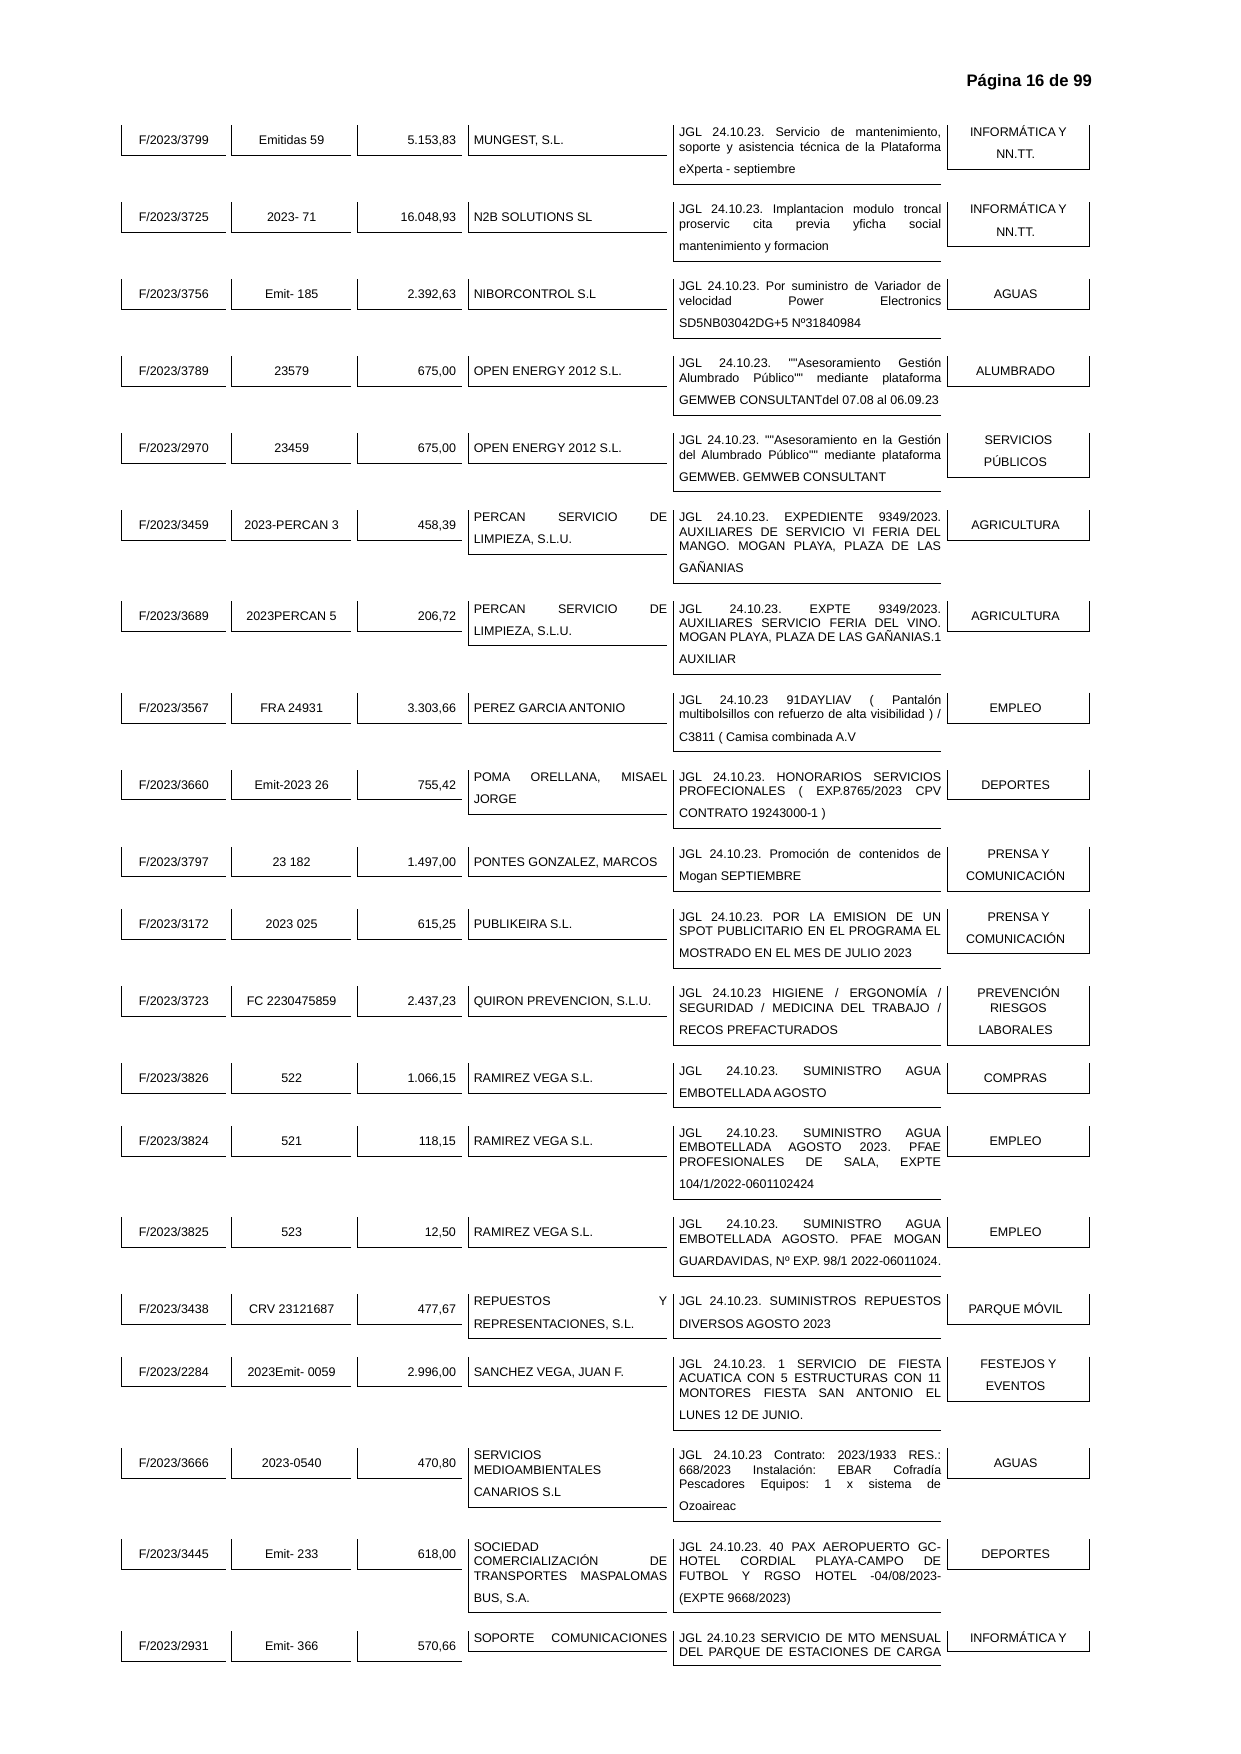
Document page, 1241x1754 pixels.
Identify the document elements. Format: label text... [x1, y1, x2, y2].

table_cell JGL 24.10.23. Servicio de mantenimiento, soporte y asistencia técnica de la Plataforma eXperta - septiembre [670, 122, 944, 199]
table_cell 2023Emit- 0059 [229, 1354, 354, 1445]
table_cell F/2023/3789 [118, 353, 228, 430]
table_cell RAMIREZ VEGA S.L. [465, 1214, 670, 1291]
table_cell DEPORTES [944, 767, 1092, 844]
table_cell MUNGEST, S.L. [465, 122, 670, 199]
table_cell SERVICIOS MEDIOAMBIENTALES CANARIOS S.L [465, 1445, 670, 1536]
table_cell 23 182 [229, 844, 354, 906]
table_cell F/2023/2284 [118, 1354, 228, 1445]
table_cell 5.153,83 [354, 122, 464, 199]
table_cell DEPORTES [944, 1536, 1092, 1628]
table_cell ALUMBRADO [944, 353, 1092, 430]
table_cell 2023- 71 [229, 199, 354, 276]
table_cell PREVENCIÓN RIESGOS LABORALES [944, 983, 1092, 1060]
table_cell JGL 24.10.23. POR LA EMISION DE UN SPOT PUBLICITARIO EN EL PROGRAMA EL MOSTRADO EN EL MES DE JULIO 2023 [670, 906, 944, 983]
table_cell F/2023/3459 [118, 507, 228, 598]
table_cell JGL 24.10.23. Por suministro de Variador de velocidad Power Electronics SD5NB03042DG+5 Nº31840984 [670, 276, 944, 353]
table_cell F/2023/3797 [118, 844, 228, 906]
table_cell EMPLEO [944, 690, 1092, 767]
table_cell F/2023/3826 [118, 1060, 228, 1123]
table_cell 23579 [229, 353, 354, 430]
table_cell 615,25 [354, 906, 464, 983]
table_cell 618,00 [354, 1536, 464, 1628]
table_cell F/2023/3438 [118, 1291, 228, 1354]
table_cell JGL 24.10.23. EXPEDIENTE 9349/2023. AUXILIARES DE SERVICIO VI FERIA DEL MANGO. MOGAN PLAYA, PLAZA DE LAS GAÑANIAS [670, 507, 944, 598]
table_cell JGL 24.10.23. SUMINISTROS REPUESTOS DIVERSOS AGOSTO 2023 [670, 1291, 944, 1354]
table_cell PUBLIKEIRA S.L. [465, 906, 670, 983]
table_cell F/2023/2970 [118, 430, 228, 507]
table_cell 118,15 [354, 1123, 464, 1214]
table_cell F/2023/3172 [118, 906, 228, 983]
table_cell JGL 24.10.23. HONORARIOS SERVICIOS PROFECIONALES ( EXP.8765/2023 CPV CONTRATO 19243000-1 ) [670, 767, 944, 844]
table_cell CRV 23121687 [229, 1291, 354, 1354]
table_cell 523 [229, 1214, 354, 1291]
table_cell PERCAN SERVICIO DE LIMPIEZA, S.L.U. [465, 598, 670, 690]
table_cell RAMIREZ VEGA S.L. [465, 1060, 670, 1123]
table_cell PERCAN SERVICIO DE LIMPIEZA, S.L.U. [465, 507, 670, 598]
table_cell F/2023/3824 [118, 1123, 228, 1214]
table_cell Emitidas 59 [229, 122, 354, 199]
table_cell JGL 24.10.23 SERVICIO DE MTO MENSUAL DEL PARQUE DE ESTACIONES DE CARGA [670, 1628, 944, 1676]
table_cell PEREZ GARCIA ANTONIO [465, 690, 670, 767]
table_cell 2023-0540 [229, 1445, 354, 1536]
table_cell F/2023/3756 [118, 276, 228, 353]
table_cell F/2023/3445 [118, 1536, 228, 1628]
table_cell SERVICIOS PÚBLICOS [944, 430, 1092, 507]
table_cell F/2023/3799 [118, 122, 228, 199]
table_cell INFORMÁTICA Y NN.TT. [944, 199, 1092, 276]
table_cell 570,66 [354, 1628, 464, 1676]
table_cell 675,00 [354, 353, 464, 430]
table_cell F/2023/3725 [118, 199, 228, 276]
table_cell 470,80 [354, 1445, 464, 1536]
table_cell JGL 24.10.23 Contrato: 2023/1933 RES.: 668/2023 Instalación: EBAR Cofradía Pescadores Equipos: 1 x sistema de Ozoaireac [670, 1445, 944, 1536]
table_cell JGL 24.10.23. Promoción de contenidos de Mogan SEPTIEMBRE [670, 844, 944, 906]
table_cell JGL 24.10.23. ""Asesoramiento Gestión Alumbrado Público"" mediante plataforma GEMWEB CONSULTANTdel 07.08 al 06.09.23 [670, 353, 944, 430]
table_cell EMPLEO [944, 1214, 1092, 1291]
table_cell 458,39 [354, 507, 464, 598]
table_cell 477,67 [354, 1291, 464, 1354]
table_cell 3.303,66 [354, 690, 464, 767]
table_cell PARQUE MÓVIL [944, 1291, 1092, 1354]
table_cell FC 2230475859 [229, 983, 354, 1060]
table_cell 206,72 [354, 598, 464, 690]
table_cell 2.996,00 [354, 1354, 464, 1445]
table_cell 16.048,93 [354, 199, 464, 276]
table_cell JGL 24.10.23. SUMINISTRO AGUA EMBOTELLADA AGOSTO 2023. PFAE PROFESIONALES DE SALA, EXPTE 104/1/2022-0601102424 [670, 1123, 944, 1214]
table_cell SOPORTE COMUNICACIONES [465, 1628, 670, 1676]
table_cell PRENSA Y COMUNICACIÓN [944, 906, 1092, 983]
table_cell OPEN ENERGY 2012 S.L. [465, 430, 670, 507]
table_cell INFORMÁTICA Y NN.TT. [944, 122, 1092, 199]
table_cell RAMIREZ VEGA S.L. [465, 1123, 670, 1214]
table_cell FRA 24931 [229, 690, 354, 767]
table_cell 1.066,15 [354, 1060, 464, 1123]
table_cell 755,42 [354, 767, 464, 844]
table_cell F/2023/3660 [118, 767, 228, 844]
table_cell 521 [229, 1123, 354, 1214]
table_cell PONTES GONZALEZ, MARCOS [465, 844, 670, 906]
table_cell AGRICULTURA [944, 507, 1092, 598]
table_cell JGL 24.10.23. EXPTE 9349/2023. AUXILIARES SERVICIO FERIA DEL VINO. MOGAN PLAYA, PLAZA DE LAS GAÑANIAS.1 AUXILIAR [670, 598, 944, 690]
table_cell 12,50 [354, 1214, 464, 1291]
table_cell OPEN ENERGY 2012 S.L. [465, 353, 670, 430]
table_cell 2.437,23 [354, 983, 464, 1060]
table_cell FESTEJOS Y EVENTOS [944, 1354, 1092, 1445]
table_cell JGL 24.10.23 HIGIENE / ERGONOMÍA / SEGURIDAD / MEDICINA DEL TRABAJO / RECOS PREFACTURADOS [670, 983, 944, 1060]
table_cell 2023-PERCAN 3 [229, 507, 354, 598]
table_cell Emit- 233 [229, 1536, 354, 1628]
table_cell SANCHEZ VEGA, JUAN F. [465, 1354, 670, 1445]
table_cell Emit-2023 26 [229, 767, 354, 844]
table_cell F/2023/3567 [118, 690, 228, 767]
table_cell 2023PERCAN 5 [229, 598, 354, 690]
table_cell 2.392,63 [354, 276, 464, 353]
table_cell F/2023/3723 [118, 983, 228, 1060]
table_cell SOCIEDAD COMERCIALIZACIÓN DE TRANSPORTES MASPALOMAS BUS, S.A. [465, 1536, 670, 1628]
table_cell AGRICULTURA [944, 598, 1092, 690]
table_cell INFORMÁTICA Y [944, 1628, 1092, 1676]
table_cell 675,00 [354, 430, 464, 507]
table_cell NIBORCONTROL S.L [465, 276, 670, 353]
table_cell F/2023/3689 [118, 598, 228, 690]
table_cell JGL 24.10.23. 40 PAX AEROPUERTO GC-HOTEL CORDIAL PLAYA-CAMPO DE FUTBOL Y RGSO HOTEL -04/08/2023- (EXPTE 9668/2023) [670, 1536, 944, 1628]
table_cell QUIRON PREVENCION, S.L.U. [465, 983, 670, 1060]
table_cell AGUAS [944, 276, 1092, 353]
table_cell EMPLEO [944, 1123, 1092, 1214]
table_cell 522 [229, 1060, 354, 1123]
table_cell JGL 24.10.23. 1 SERVICIO DE FIESTA ACUATICA CON 5 ESTRUCTURAS CON 11 MONTORES FIESTA SAN ANTONIO EL LUNES 12 DE JUNIO. [670, 1354, 944, 1445]
table_cell 2023 025 [229, 906, 354, 983]
table_cell 23459 [229, 430, 354, 507]
table_cell F/2023/2931 [118, 1628, 228, 1676]
table_cell 1.497,00 [354, 844, 464, 906]
table_cell REPUESTOS Y REPRESENTACIONES, S.L. [465, 1291, 670, 1354]
table_cell JGL 24.10.23. SUMINISTRO AGUA EMBOTELLADA AGOSTO. PFAE MOGAN GUARDAVIDAS, Nº EXP. 98/1 2022-06011024. [670, 1214, 944, 1291]
table_cell JGL 24.10.23. ""Asesoramiento en la Gestión del Alumbrado Público"" mediante plataforma GEMWEB. GEMWEB CONSULTANT [670, 430, 944, 507]
table_cell JGL 24.10.23. Implantacion modulo troncal proservic cita previa yficha social mantenimiento y formacion [670, 199, 944, 276]
table_cell POMA ORELLANA, MISAEL JORGE [465, 767, 670, 844]
table_cell Emit- 366 [229, 1628, 354, 1676]
table_cell COMPRAS [944, 1060, 1092, 1123]
table_cell Emit- 185 [229, 276, 354, 353]
table_cell PRENSA Y COMUNICACIÓN [944, 844, 1092, 906]
table_cell AGUAS [944, 1445, 1092, 1536]
table_cell JGL 24.10.23. SUMINISTRO AGUA EMBOTELLADA AGOSTO [670, 1060, 944, 1123]
table_cell JGL 24.10.23 91DAYLIAV ( Pantalón multibolsillos con refuerzo de alta visibilidad ) / C3811 ( Camisa combinada A.V [670, 690, 944, 767]
table_cell F/2023/3666 [118, 1445, 228, 1536]
table_cell N2B SOLUTIONS SL [465, 199, 670, 276]
table_cell F/2023/3825 [118, 1214, 228, 1291]
